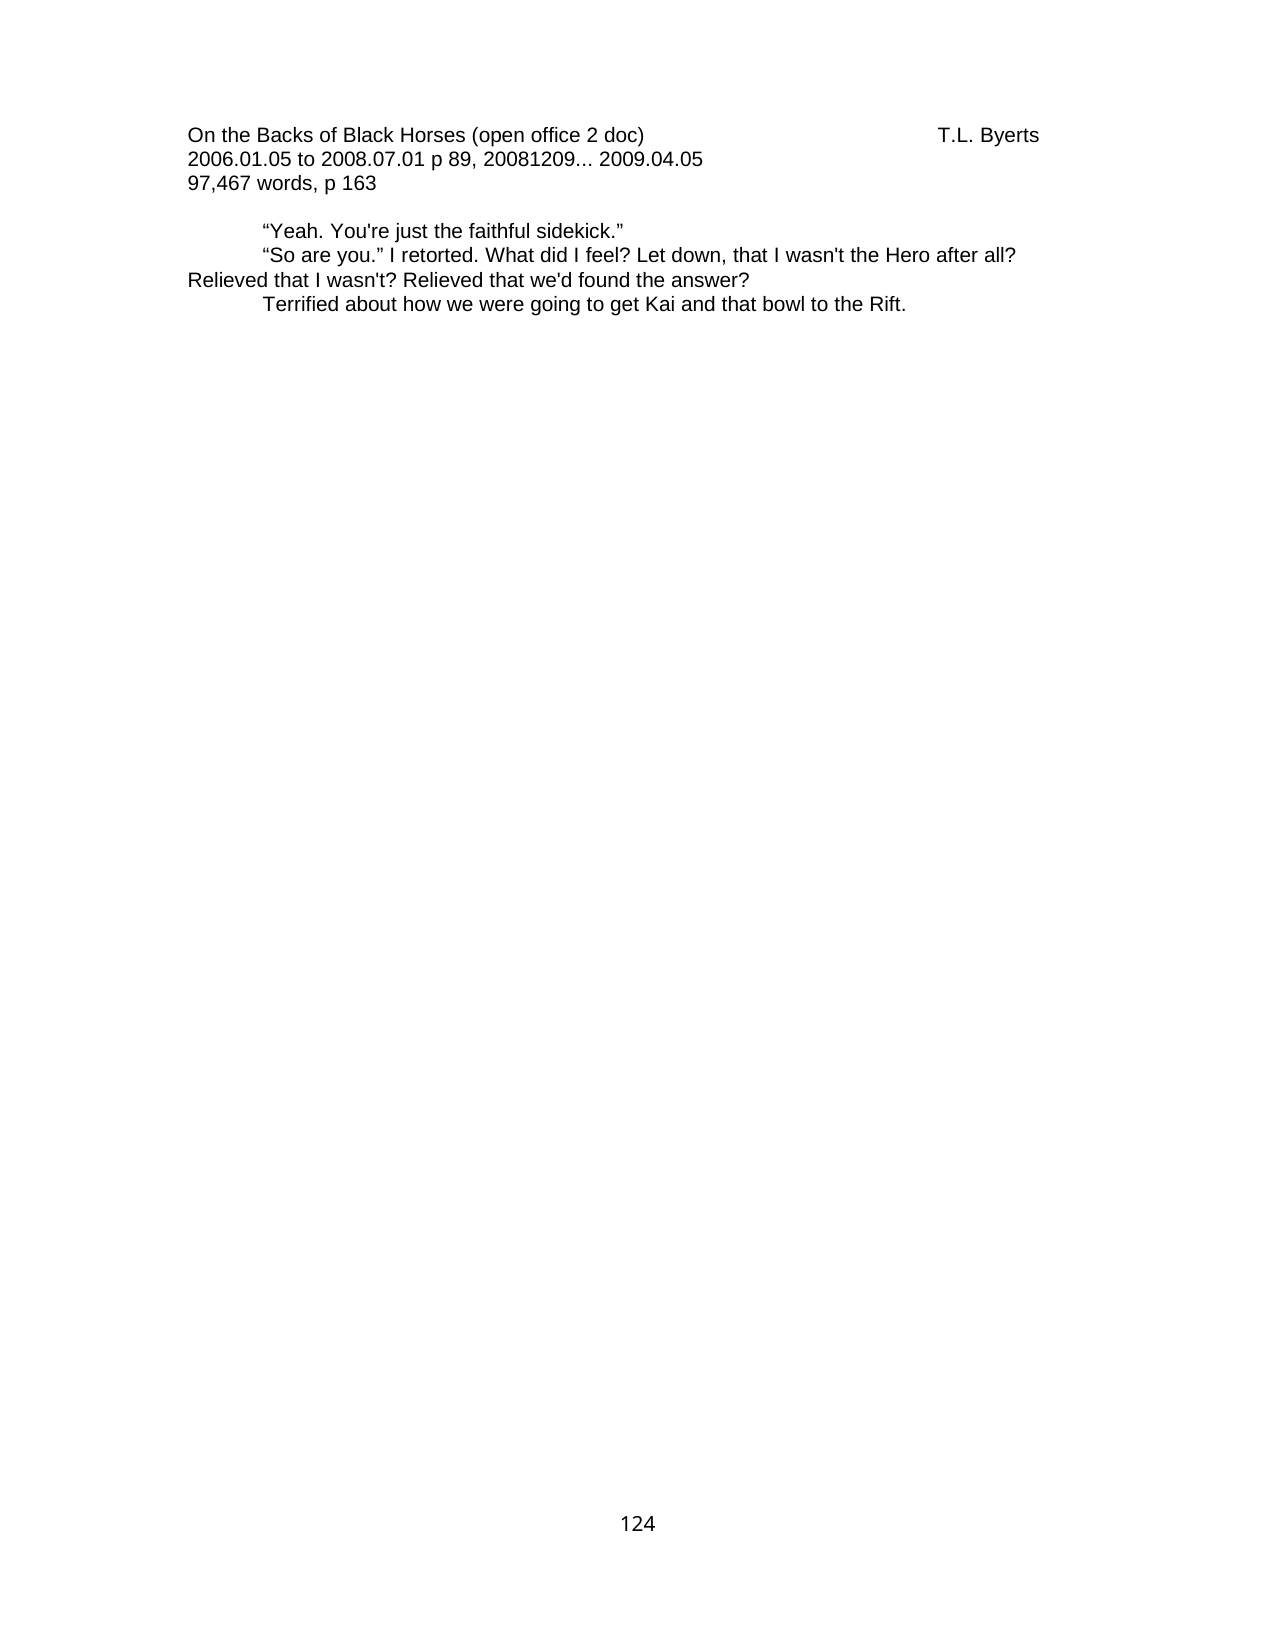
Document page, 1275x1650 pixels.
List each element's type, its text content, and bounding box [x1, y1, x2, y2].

text “Yeah. You're just the faithful sidekick.” [187, 219, 1087, 243]
text “So are you.” I retorted. What did I feel? Let down, that I wasn't the Hero after all? Relieved that I wasn't? Relieved that we'd found the answer? [187, 243, 1087, 292]
text Terrified about how we were going to get Kai and that bowl to the Rift. [187, 292, 1087, 316]
